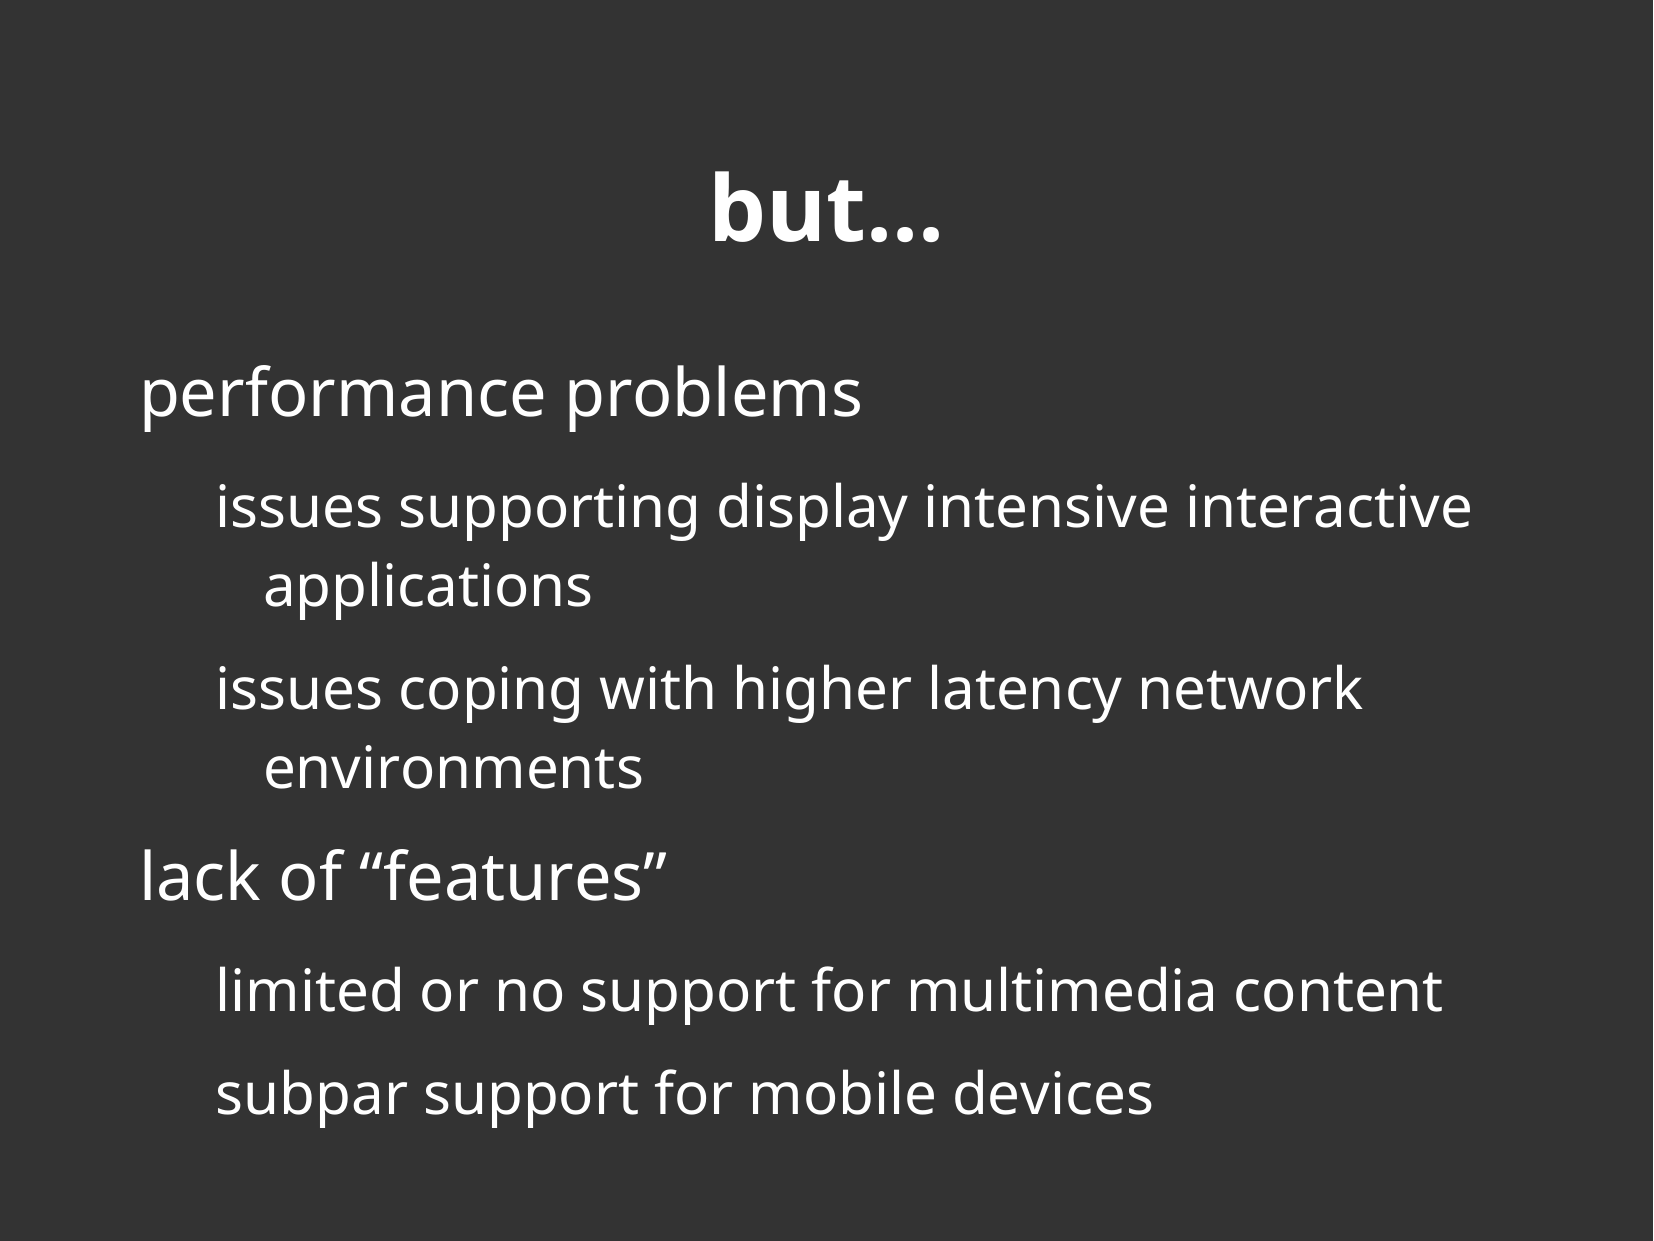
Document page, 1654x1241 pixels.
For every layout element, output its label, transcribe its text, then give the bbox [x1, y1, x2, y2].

title but... [121, 102, 1533, 311]
list performance problems issues supporting display intensive interactive applications issues coping with higher latency network environments lack of “features” limited or no support for multimedia content subpar support for mobile devices [121, 344, 1533, 1132]
